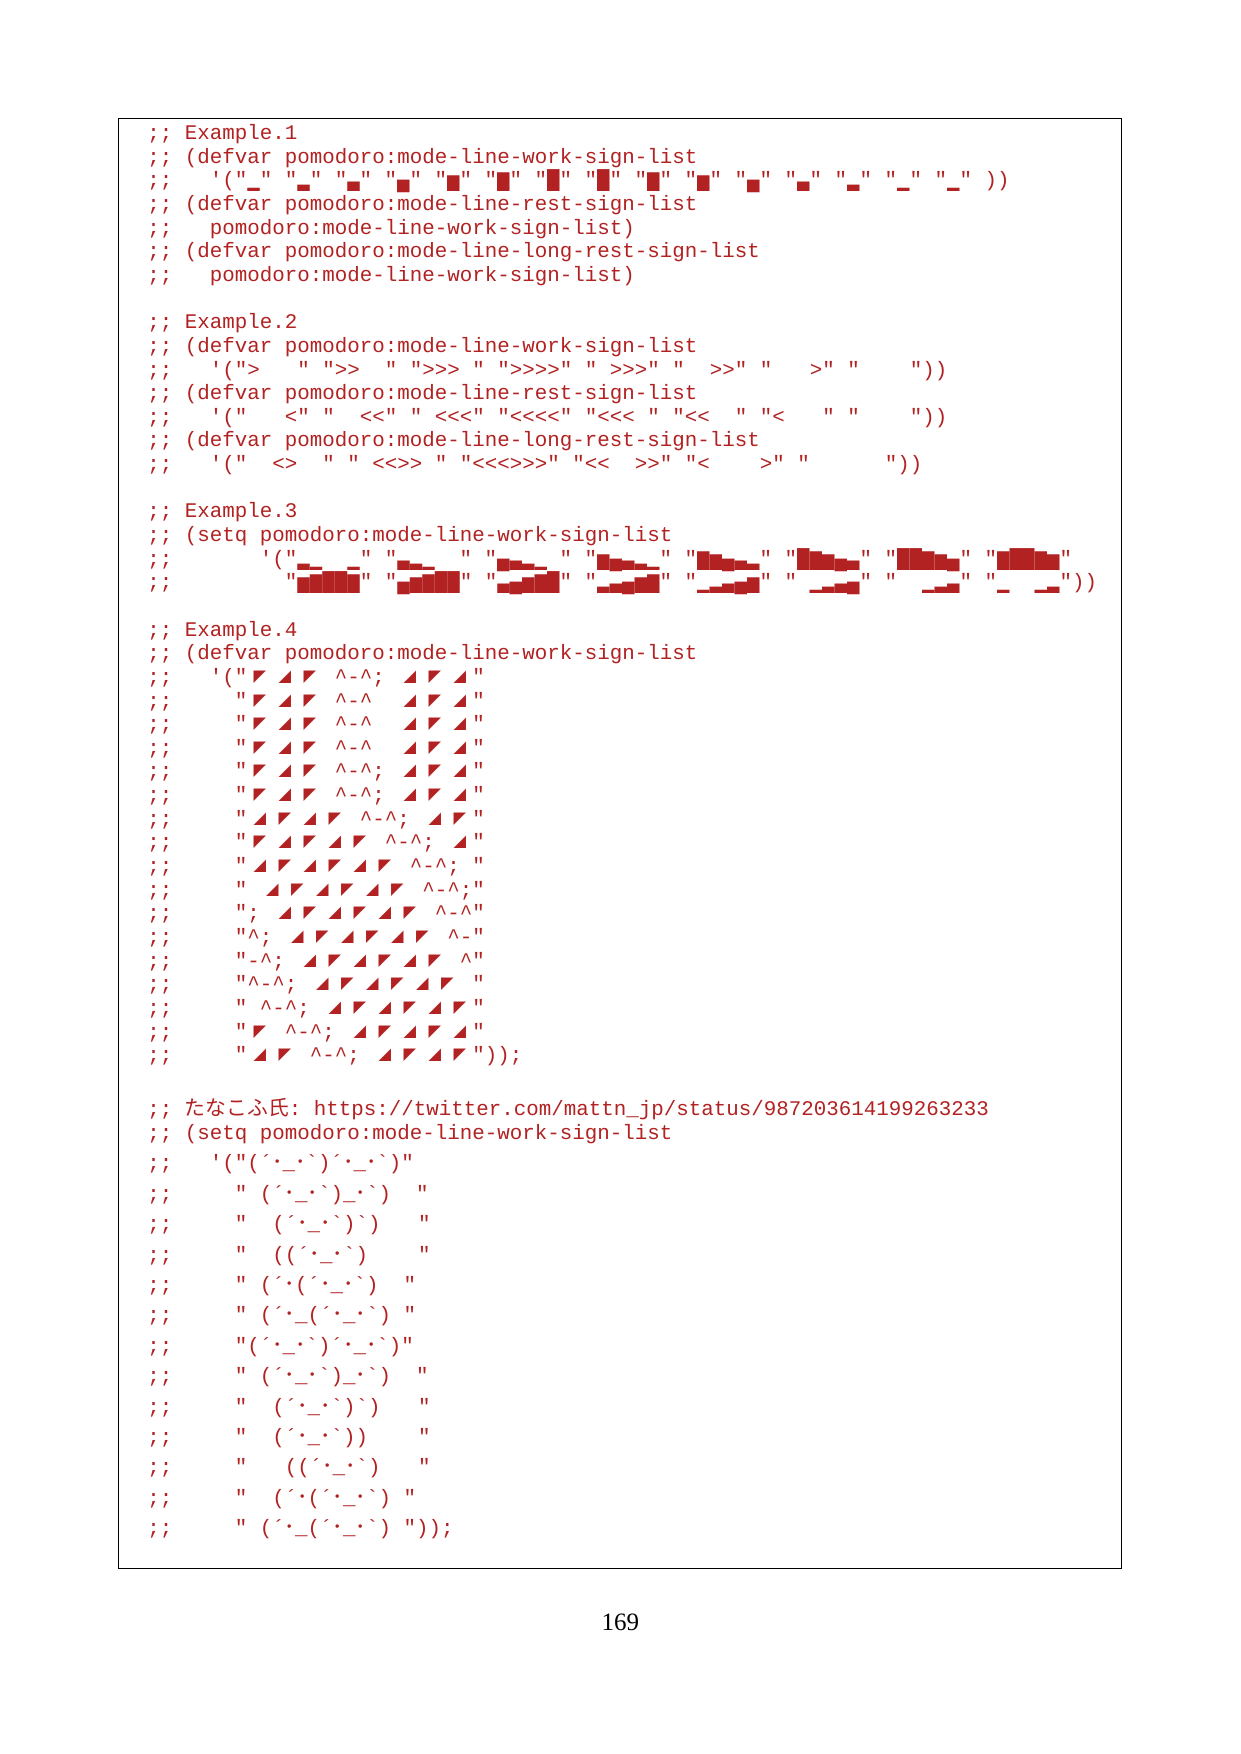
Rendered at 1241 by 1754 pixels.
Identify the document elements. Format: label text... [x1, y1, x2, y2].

text ;; pomodoro:mode-line-work-sign-list) [119, 213, 1121, 236]
text ;; "◤ ^-^; ◢◤◢◤◢" [119, 1017, 1121, 1040]
text ;; "◤◢◤ ^-^ ◢◤◢" [119, 709, 1121, 733]
text ;; '("▁" "▂" "▃" "▄" "▅" "▆" "▇" "▇" "▆" "▅" "▄" "▃" "▂" "▁" "▁" )) [119, 165, 1121, 189]
text ;; (defvar pomodoro:mode-line-work-sign-list [119, 331, 1121, 354]
text ;; (setq pomodoro:mode-line-work-sign-list [119, 1118, 1121, 1142]
text ;; (defvar pomodoro:mode-line-work-sign-list [119, 638, 1121, 662]
text ;; "^; ◢◤◢◤◢◤ ^-" [119, 922, 1121, 946]
text ;; "◢◤◢◤ ^-^; ◢◤" [119, 804, 1121, 827]
text ;; "-^; ◢◤◢◤◢◤ ^" [119, 946, 1121, 969]
text ;; " ((´･_･`) " [119, 1446, 1121, 1476]
text ;; "◤◢◤ ^-^; ◢◤◢" [119, 757, 1121, 780]
text ;; (defvar pomodoro:mode-line-long-rest-sign-list [119, 236, 1121, 260]
text ;; '("(´･_･`)´･_･`)" [119, 1142, 1121, 1172]
text ;; たなこふ氏: https://twitter.com/mattn_jp/status/987203614199263233 [119, 1088, 1121, 1118]
text ;; pomodoro:mode-line-work-sign-list) [119, 260, 1121, 284]
text ;; "(´･_･`)´･_･`)" [119, 1324, 1121, 1354]
text ;; (defvar pomodoro:mode-line-rest-sign-list [119, 378, 1121, 402]
text ;; " (´･_･`)`) " [119, 1202, 1121, 1233]
text ;; '(" <> " " <<>> " "<<<>>>" "<< >>" "< >" " ")) [119, 449, 1121, 473]
text ;; " (´･_･`)) " [119, 1415, 1121, 1446]
text ;; " (´･(´･_･`) " [119, 1263, 1121, 1294]
text ;; Example.1 [119, 119, 1121, 142]
text ;; '("◤◢◤ ^-^; ◢◤◢" [119, 662, 1121, 686]
text ;; "◤◢◤ ^-^ ◢◤◢" [119, 733, 1121, 757]
text ;; "◤◢◤ ^-^ ◢◤◢" [119, 686, 1121, 709]
text ;; Example.3 [119, 496, 1121, 520]
text ;; " (´･_･`)_･`) " [119, 1172, 1121, 1202]
text ;; " (´･_･`)`) " [119, 1385, 1121, 1415]
text ;; " (´･(´･_･`) " [119, 1476, 1121, 1507]
text ;; "▅▆▇▇▆" "▄▅▆▇▇" "▃▄▅▆▇" "▂▃▄▅▆" "▁▂▃▄▅" " ▁▂▃▄" " ▁▂▃" "▁ ▁▂")) [119, 567, 1121, 591]
text ;; '("> " ">> " ">>> " ">>>>" " >>>" " >>" " >" " ")) [119, 354, 1121, 378]
text ;; Example.4 [119, 615, 1121, 638]
text ;; '("▂▁ ▁" "▃▂▁ " "▄▃▂▁ " "▅▄▃▂▁" "▆▅▄▃▂" "▇▆▅▄▃" "▇▇▆▅▄" "▆▇▇▆▅" [119, 544, 1121, 567]
text ;; " (´･_･`)_･`) " [119, 1354, 1121, 1385]
text ;; (defvar pomodoro:mode-line-work-sign-list [119, 142, 1121, 165]
text ;; (setq pomodoro:mode-line-work-sign-list [119, 520, 1121, 544]
text ;; Example.2 [119, 307, 1121, 331]
text ;; " (´･_(´･_･`) " [119, 1294, 1121, 1324]
text ;; "; ◢◤◢◤◢◤ ^-^" [119, 898, 1121, 922]
text ;; " ◢◤◢◤◢◤ ^-^;" [119, 875, 1121, 898]
text ;; (defvar pomodoro:mode-line-rest-sign-list [119, 189, 1121, 213]
text ;; '(" <" " <<" " <<<" "<<<<" "<<< " "<< " "< " " ")) [119, 402, 1121, 426]
text ;; " (´･_(´･_･`) ")); [119, 1507, 1121, 1537]
text ;; (defvar pomodoro:mode-line-long-rest-sign-list [119, 426, 1121, 449]
text ;; "^-^; ◢◤◢◤◢◤ " [119, 969, 1121, 993]
text ;; "◢◤ ^-^; ◢◤◢◤")); [119, 1040, 1121, 1064]
text ;; "◤◢◤◢◤ ^-^; ◢" [119, 827, 1121, 851]
text ;; " ^-^; ◢◤◢◤◢◤" [119, 993, 1121, 1017]
text ;; " ((´･_･`) " [119, 1233, 1121, 1263]
text ;; "◢◤◢◤◢◤ ^-^; " [119, 851, 1121, 875]
text ;; "◤◢◤ ^-^; ◢◤◢" [119, 780, 1121, 804]
